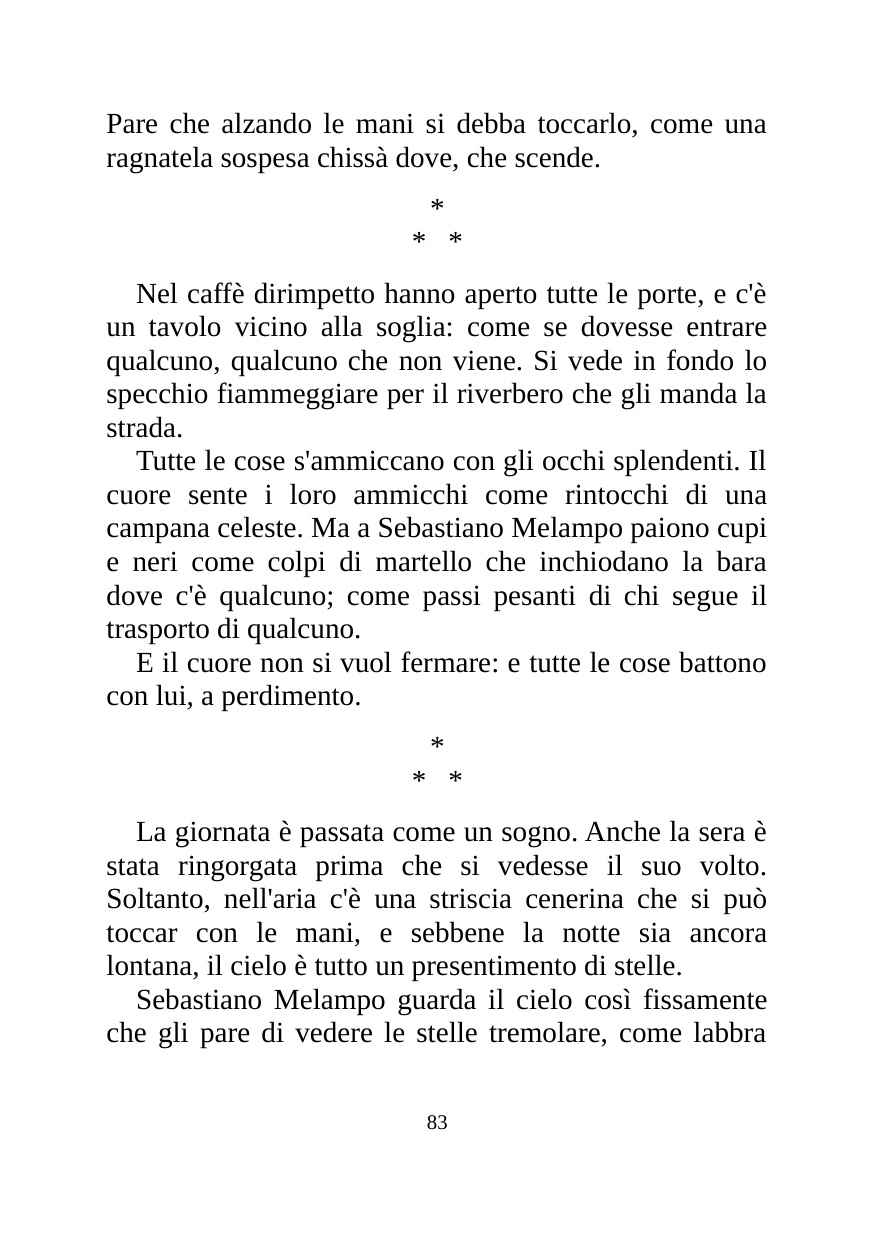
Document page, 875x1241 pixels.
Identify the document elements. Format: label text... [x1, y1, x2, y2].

text * * * [106, 729, 768, 797]
text E il cuore non si vuol fermare: e tutte le cose battono con lui, a perdimento. [106, 645, 768, 712]
text Tutte le cose s'ammiccano con gli occhi splendenti. Il cuore sente i loro ammicchi come rintocchi di una campana celeste. Ma a Sebastiano Melampo paiono cupi e neri come colpi di martello che inchiodano la bara dove c'è qualcuno; come passi pesanti di chi segue il trasporto di qualcuno. [106, 443, 768, 645]
text La giornata è passata come un sogno. Anche la sera è stata ringorgata prima che si vedesse il suo volto. Soltanto, nell'aria c'è una striscia cenerina che si può toccar con le mani, e sebbene la notte sia ancora lontana, il cielo è tutto un presentimento di stelle. [106, 814, 768, 982]
text Pare che alzando le mani si debba toccarlo, come una ragnatela sospesa chissà dove, che scende. [106, 106, 768, 173]
text * * * [106, 191, 768, 258]
text Nel caffè dirimpetto hanno aperto tutte le porte, e c'è un tavolo vicino alla soglia: come se dovesse entrare qualcuno, qualcuno che non viene. Si vede in fondo lo specchio fiammeggiare per il riverbero che gli manda la strada. [106, 276, 768, 443]
text Sebastiano Melampo guarda il cielo così fissamente che gli pare di vedere le stelle tremolare, come labbra [106, 982, 768, 1049]
